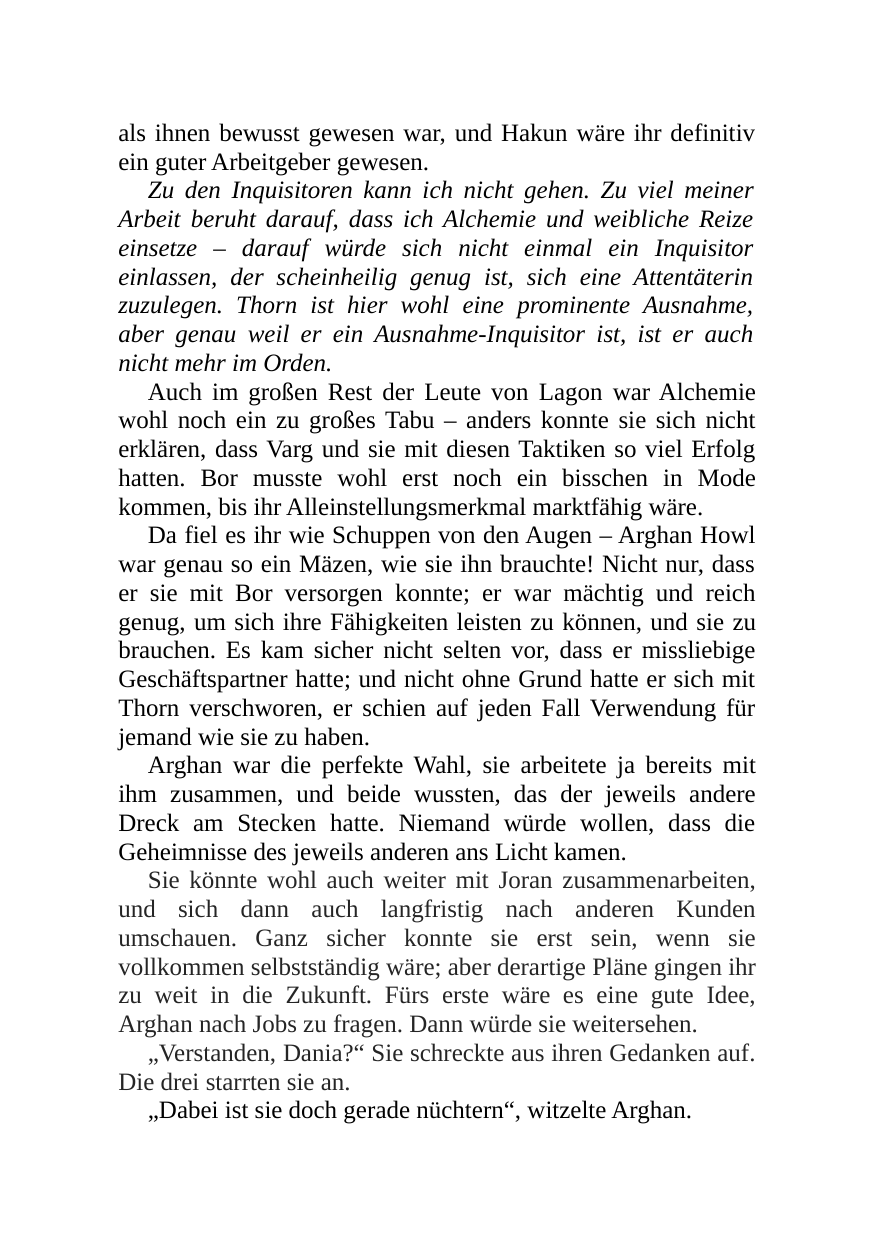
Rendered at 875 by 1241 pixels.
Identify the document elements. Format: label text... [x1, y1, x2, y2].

text Auch im großen Rest der Leute von Lagon war Alchemie wohl noch ein zu großes Tabu – anders konnte sie sich nicht erklären, dass Varg und sie mit diesen Taktiken so viel Erfolg hatten. Bor musste wohl erst noch ein bisschen in Mode kommen, bis ihr Alleinstellungsmerkmal marktfähig wäre. [118, 377, 756, 521]
text als ihnen bewusst gewesen war, und Hakun wäre ihr definitiv ein guter Arbeitgeber gewesen. [118, 118, 756, 176]
text Sie könnte wohl auch weiter mit Joran zusammenarbeiten, und sich dann auch langfristig nach anderen Kunden umschauen. Ganz sicher konnte sie erst sein, wenn sie vollkommen selbstständig wäre; aber derartige Pläne gingen ihr zu weit in die Zukunft. Fürs erste wäre es eine gute Idee, Arghan nach Jobs zu fragen. Dann würde sie weitersehen. [118, 866, 756, 1038]
text „Dabei ist sie doch gerade nüchtern“, witzelte Arghan. [118, 1096, 756, 1124]
text Zu den Inquisitoren kann ich nicht gehen. Zu viel meiner Arbeit beruht darauf, dass ich Alchemie und weibliche Reize einsetze – darauf würde sich nicht einmal ein Inquisitor einlassen, der scheinheilig genug ist, sich eine Attentäterin zuzulegen. Thorn ist hier wohl eine prominente Ausnahme, aber genau weil er ein Ausnahme-Inquisitor ist, ist er auch nicht mehr im Orden. [118, 176, 756, 377]
text „Verstanden, Dania?“ Sie schreckte aus ihren Gedanken auf. Die drei starrten sie an. [118, 1038, 756, 1096]
text Da fiel es ihr wie Schuppen von den Augen – Arghan Howl war genau so ein Mäzen, wie sie ihn brauchte! Nicht nur, dass er sie mit Bor versorgen konnte; er war mächtig und reich genug, um sich ihre Fähigkeiten leisten zu können, und sie zu brauchen. Es kam sicher nicht selten vor, dass er missliebige Geschäftspartner hatte; und nicht ohne Grund hatte er sich mit Thorn verschworen, er schien auf jeden Fall Verwendung für jemand wie sie zu haben. [118, 521, 756, 751]
text Arghan war die perfekte Wahl, sie arbeitete ja bereits mit ihm zusammen, und beide wussten, das der jeweils andere Dreck am Stecken hatte. Niemand würde wollen, dass die Geheimnisse des jeweils anderen ans Licht kamen. [118, 751, 756, 866]
